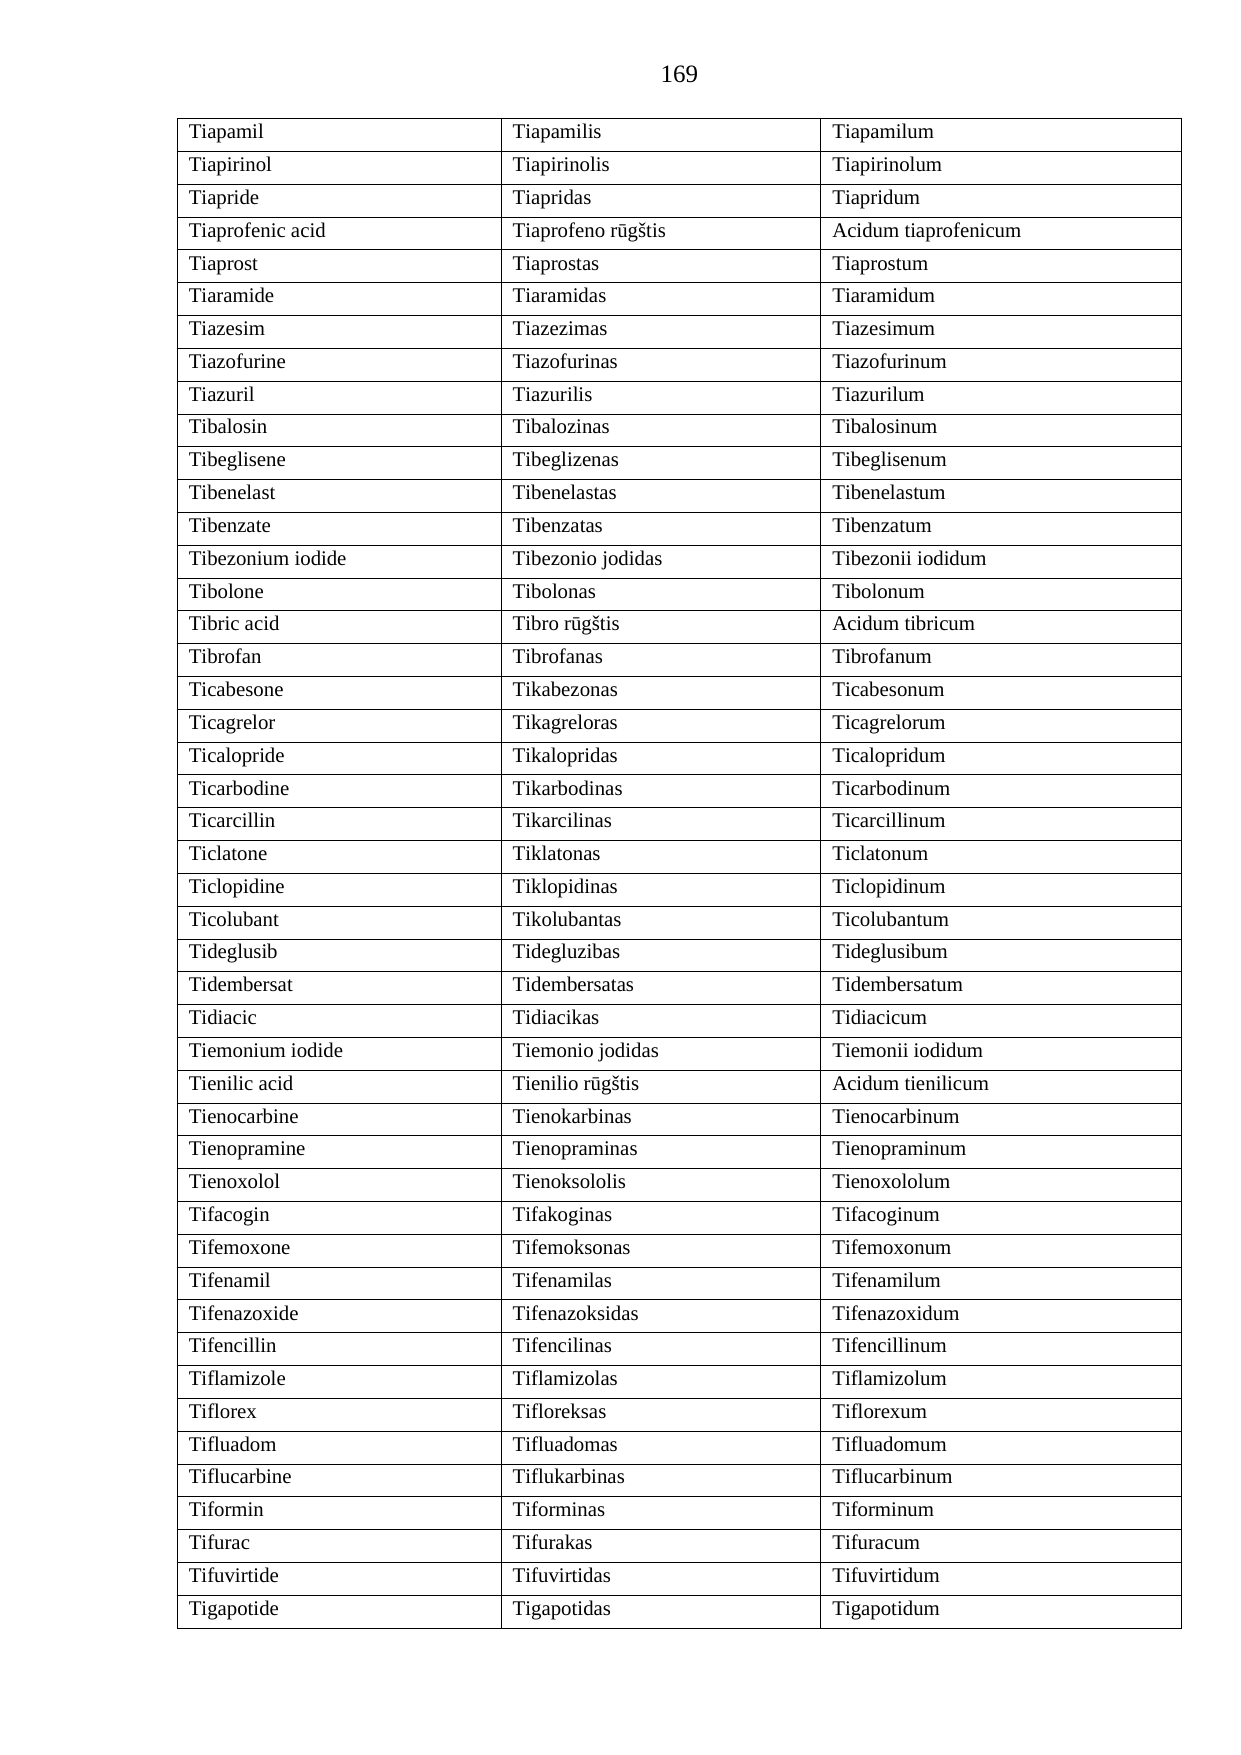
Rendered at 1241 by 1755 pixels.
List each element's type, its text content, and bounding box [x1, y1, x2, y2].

table_cell Tibrofanas [502, 644, 820, 676]
table_cell Tiapride [178, 185, 501, 217]
table_cell Tiaramidum [821, 283, 1181, 315]
table_cell Tienopramine [178, 1136, 501, 1168]
table_cell Tibezonio jodidas [502, 546, 820, 577]
table_cell Acidum tibricum [821, 611, 1181, 643]
table_cell Ticarcillin [178, 808, 501, 840]
table_cell Tiflucarbinum [821, 1465, 1181, 1496]
table_cell Tiaprofenic acid [178, 218, 501, 249]
table_cell Tibalosin [178, 415, 501, 446]
table_cell Tifluadomas [502, 1432, 820, 1463]
table_cell Ticagrelorum [821, 710, 1181, 742]
table_cell Tifemoksonas [502, 1235, 820, 1267]
table_cell Tienocarbinum [821, 1104, 1181, 1135]
table_cell Tienoksololis [502, 1169, 820, 1201]
table_cell Tiaramide [178, 283, 501, 315]
table_cell Tienokarbinas [502, 1104, 820, 1135]
table_cell Tideglusibum [821, 940, 1181, 971]
table_cell Tikolubantas [502, 907, 820, 938]
table_cell Tiklopidinas [502, 874, 820, 906]
table_cell Tiazezimas [502, 316, 820, 348]
table_cell Tifencillin [178, 1333, 501, 1365]
table_cell Tigapotide [178, 1596, 501, 1627]
table_cell Tiemonio jodidas [502, 1038, 820, 1070]
table_cell Ticarbodinum [821, 775, 1181, 807]
table_cell Ticlatone [178, 841, 501, 873]
table_cell Tifemoxonum [821, 1235, 1181, 1267]
table_cell Tiflorexum [821, 1399, 1181, 1431]
table_cell Tifenamilum [821, 1268, 1181, 1299]
table_cell Tidembersatum [821, 972, 1181, 1004]
table_cell Tiazofurinas [502, 349, 820, 381]
table_cell Tienocarbine [178, 1104, 501, 1135]
table_cell Ticarbodine [178, 775, 501, 807]
table_cell Tifenazoxide [178, 1300, 501, 1332]
table_cell Tiforminas [502, 1497, 820, 1529]
table_cell Tiformin [178, 1497, 501, 1529]
table_cell Tiaprostas [502, 250, 820, 282]
table_cell Tidembersat [178, 972, 501, 1004]
table_cell Tiapamilis [502, 119, 820, 151]
table_cell Tiaprostum [821, 250, 1181, 282]
table_cell Ticagrelor [178, 710, 501, 742]
table_cell Acidum tienilicum [821, 1071, 1181, 1102]
table_cell Acidum tiaprofenicum [821, 218, 1181, 249]
table_cell Tibenzatum [821, 513, 1181, 545]
table_cell Tiazesim [178, 316, 501, 348]
table_cell Tienopraminas [502, 1136, 820, 1168]
table_cell Tifacoginum [821, 1202, 1181, 1234]
table_cell Ticlopidinum [821, 874, 1181, 906]
table_cell Tibeglizenas [502, 447, 820, 479]
table_cell Tiazofurinum [821, 349, 1181, 381]
table_cell Ticabesonum [821, 677, 1181, 709]
table_cell Tifuracum [821, 1530, 1181, 1562]
table_cell Tideglusib [178, 940, 501, 971]
table_cell Tifenazoksidas [502, 1300, 820, 1332]
table_cell Tifuvirtidum [821, 1563, 1181, 1595]
table_cell Tidiacikas [502, 1005, 820, 1037]
table_cell Tienilic acid [178, 1071, 501, 1102]
table_cell Tiflamizolas [502, 1366, 820, 1398]
table_cell Tiaramidas [502, 283, 820, 315]
table_cell Tibenzate [178, 513, 501, 545]
table_cell Tiapirinol [178, 152, 501, 184]
table_cell Tibric acid [178, 611, 501, 643]
table_cell Tiflamizole [178, 1366, 501, 1398]
table_cell Tiapridum [821, 185, 1181, 217]
table_cell Tifenazoxidum [821, 1300, 1181, 1332]
table_cell Tikalopridas [502, 743, 820, 774]
table_cell Tibenelast [178, 480, 501, 512]
table_cell Ticolubant [178, 907, 501, 938]
table_cell Tibeglisene [178, 447, 501, 479]
table_cell Tifluadomum [821, 1432, 1181, 1463]
table_cell Tiazuril [178, 382, 501, 413]
table_cell Tigapotidas [502, 1596, 820, 1627]
table_cell Tienoxololum [821, 1169, 1181, 1201]
table_cell Tidiacic [178, 1005, 501, 1037]
table_cell Ticlatonum [821, 841, 1181, 873]
table_cell Tibezonii iodidum [821, 546, 1181, 577]
table_cell Tiflucarbine [178, 1465, 501, 1496]
table_cell Tibenzatas [502, 513, 820, 545]
table_cell Tifluadom [178, 1432, 501, 1463]
table_cell Tibro rūgštis [502, 611, 820, 643]
table_cell Tiapridas [502, 185, 820, 217]
table_cell Tifuvirtide [178, 1563, 501, 1595]
table_cell Tibrofanum [821, 644, 1181, 676]
table_cell Ticlopidine [178, 874, 501, 906]
table_cell Tiazurilum [821, 382, 1181, 413]
table_cell Tibenelastas [502, 480, 820, 512]
table_cell Tikarbodinas [502, 775, 820, 807]
table_cell Tiforminum [821, 1497, 1181, 1529]
table_cell Tifloreksas [502, 1399, 820, 1431]
table_cell Tibrofan [178, 644, 501, 676]
table_cell Tiapamilum [821, 119, 1181, 151]
table_cell Tikabezonas [502, 677, 820, 709]
table_cell Tifurakas [502, 1530, 820, 1562]
table_cell Tidegluzibas [502, 940, 820, 971]
table_cell Tikagreloras [502, 710, 820, 742]
table_cell Tiapamil [178, 119, 501, 151]
table_cell Tifacogin [178, 1202, 501, 1234]
table_cell Tiemonium iodide [178, 1038, 501, 1070]
table_cell Tiklatonas [502, 841, 820, 873]
table_cell Tiemonii iodidum [821, 1038, 1181, 1070]
table_cell Ticabesone [178, 677, 501, 709]
table_cell Tifuvirtidas [502, 1563, 820, 1595]
table_cell Tibenelastum [821, 480, 1181, 512]
table_cell Tienopraminum [821, 1136, 1181, 1168]
table_cell Tifurac [178, 1530, 501, 1562]
table_cell Tiazesimum [821, 316, 1181, 348]
table_cell Tifenamilas [502, 1268, 820, 1299]
table_cell Tibolonas [502, 579, 820, 610]
table_cell Tibolonum [821, 579, 1181, 610]
table_cell Tifemoxone [178, 1235, 501, 1267]
table_cell Tibalozinas [502, 415, 820, 446]
table_cell Tibezonium iodide [178, 546, 501, 577]
table_cell Tiaprost [178, 250, 501, 282]
table_cell Tidiacicum [821, 1005, 1181, 1037]
table_cell Tifenamil [178, 1268, 501, 1299]
table_cell Tienoxolol [178, 1169, 501, 1201]
table_cell Tidembersatas [502, 972, 820, 1004]
table_cell Tifencillinum [821, 1333, 1181, 1365]
table_cell Ticalopride [178, 743, 501, 774]
table_cell Tiaprofeno rūgštis [502, 218, 820, 249]
table_cell Tibeglisenum [821, 447, 1181, 479]
table_cell Ticalopridum [821, 743, 1181, 774]
table_cell Tiapirinolum [821, 152, 1181, 184]
table_cell Tibalosinum [821, 415, 1181, 446]
table_cell Ticolubantum [821, 907, 1181, 938]
table_cell Tibolone [178, 579, 501, 610]
table_cell Tiazofurine [178, 349, 501, 381]
table_cell Tifencilinas [502, 1333, 820, 1365]
table_cell Ticarcillinum [821, 808, 1181, 840]
table_cell Tigapotidum [821, 1596, 1181, 1627]
table_cell Tiflamizolum [821, 1366, 1181, 1398]
table_cell Tifakoginas [502, 1202, 820, 1234]
table_cell Tiflukarbinas [502, 1465, 820, 1496]
table_cell Tiapirinolis [502, 152, 820, 184]
table_cell Tikarcilinas [502, 808, 820, 840]
table_cell Tienilio rūgštis [502, 1071, 820, 1102]
table_cell Tiflorex [178, 1399, 501, 1431]
table_cell Tiazurilis [502, 382, 820, 413]
